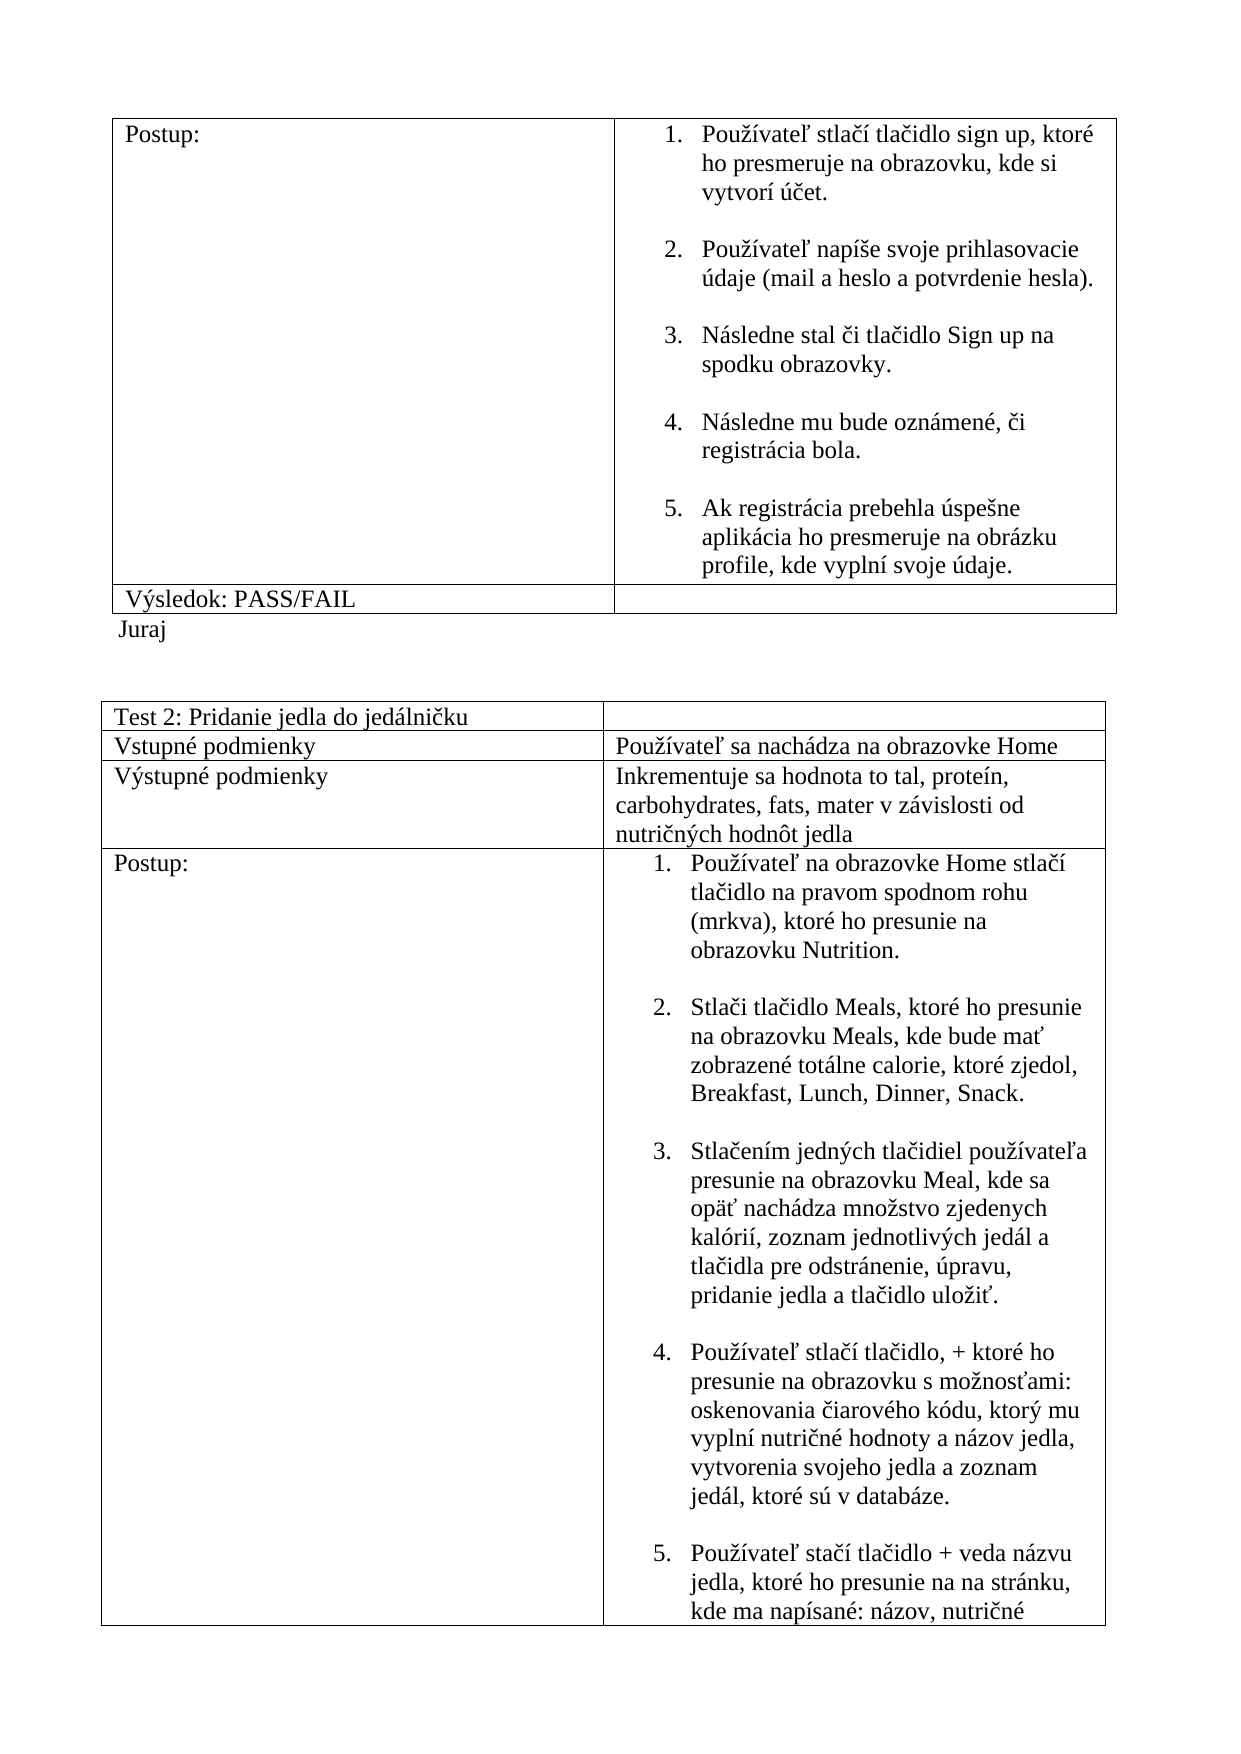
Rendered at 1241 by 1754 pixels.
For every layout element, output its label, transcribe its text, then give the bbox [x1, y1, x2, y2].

table_cell Inkrementuje sa hodnota to tal, proteín, carbohydrates, fats, mater v závislosti od nutričných hodnôt jedla [604, 761, 1105, 847]
table_cell Výsledok: PASS/FAIL [113, 585, 614, 613]
table_cell [615, 585, 1116, 613]
table_cell Používateľ stlačí tlačidlo sign up, ktoré ho presmeruje na obrazovku, kde si vytvorí účet. Používateľ napíše svoje prihlasovacie údaje (mail a heslo a potvrdenie hesla). Následne stal či tlačidlo Sign up na spodku obrazovky. Následne mu bude oznámené, či registrácia bola. Ak registrácia prebehla úspešne aplikácia ho presmeruje na obrázku profile, kde vyplní svoje údaje. [615, 119, 1116, 583]
table_header Test 2: Pridanie jedla do jedálničku [102, 702, 603, 730]
table_cell Postup: [102, 849, 603, 1625]
table_cell Postup: [113, 119, 614, 583]
table_cell Vstupné podmienky [102, 731, 603, 760]
table_cell Používateľ sa nachádza na obrazovke Home [604, 731, 1105, 760]
table_cell Výstupné podmienky [102, 761, 603, 847]
text Juraj [118, 614, 1122, 643]
table_header [604, 702, 1105, 730]
table_cell Používateľ na obrazovke Home stlačí tlačidlo na pravom spodnom rohu (mrkva), ktoré ho presunie na obrazovku Nutrition. Stlači tlačidlo Meals, ktoré ho presunie na obrazovku Meals, kde bude mať zobrazené totálne calorie, ktoré zjedol, Breakfast, Lunch, Dinner, Snack. Stlačením jedných tlačidiel používateľa presunie na obrazovku Meal, kde sa opäť nachádza množstvo zjedenych kalórií, zoznam jednotlivých jedál a tlačidla pre odstránenie, úpravu, pridanie jedla a tlačidlo uložiť. Používateľ stlačí tlačidlo, + ktoré ho presunie na obrazovku s možnosťami: oskenovania čiarového kódu, ktorý mu vyplní nutričné hodnoty a názov jedla, vytvorenia svojeho jedla a zoznam jedál, ktoré sú v databáze. Používateľ stačí tlačidlo + veda názvu jedla, ktoré ho presunie na na stránku, kde ma napísané: názov, nutričné [604, 849, 1105, 1625]
